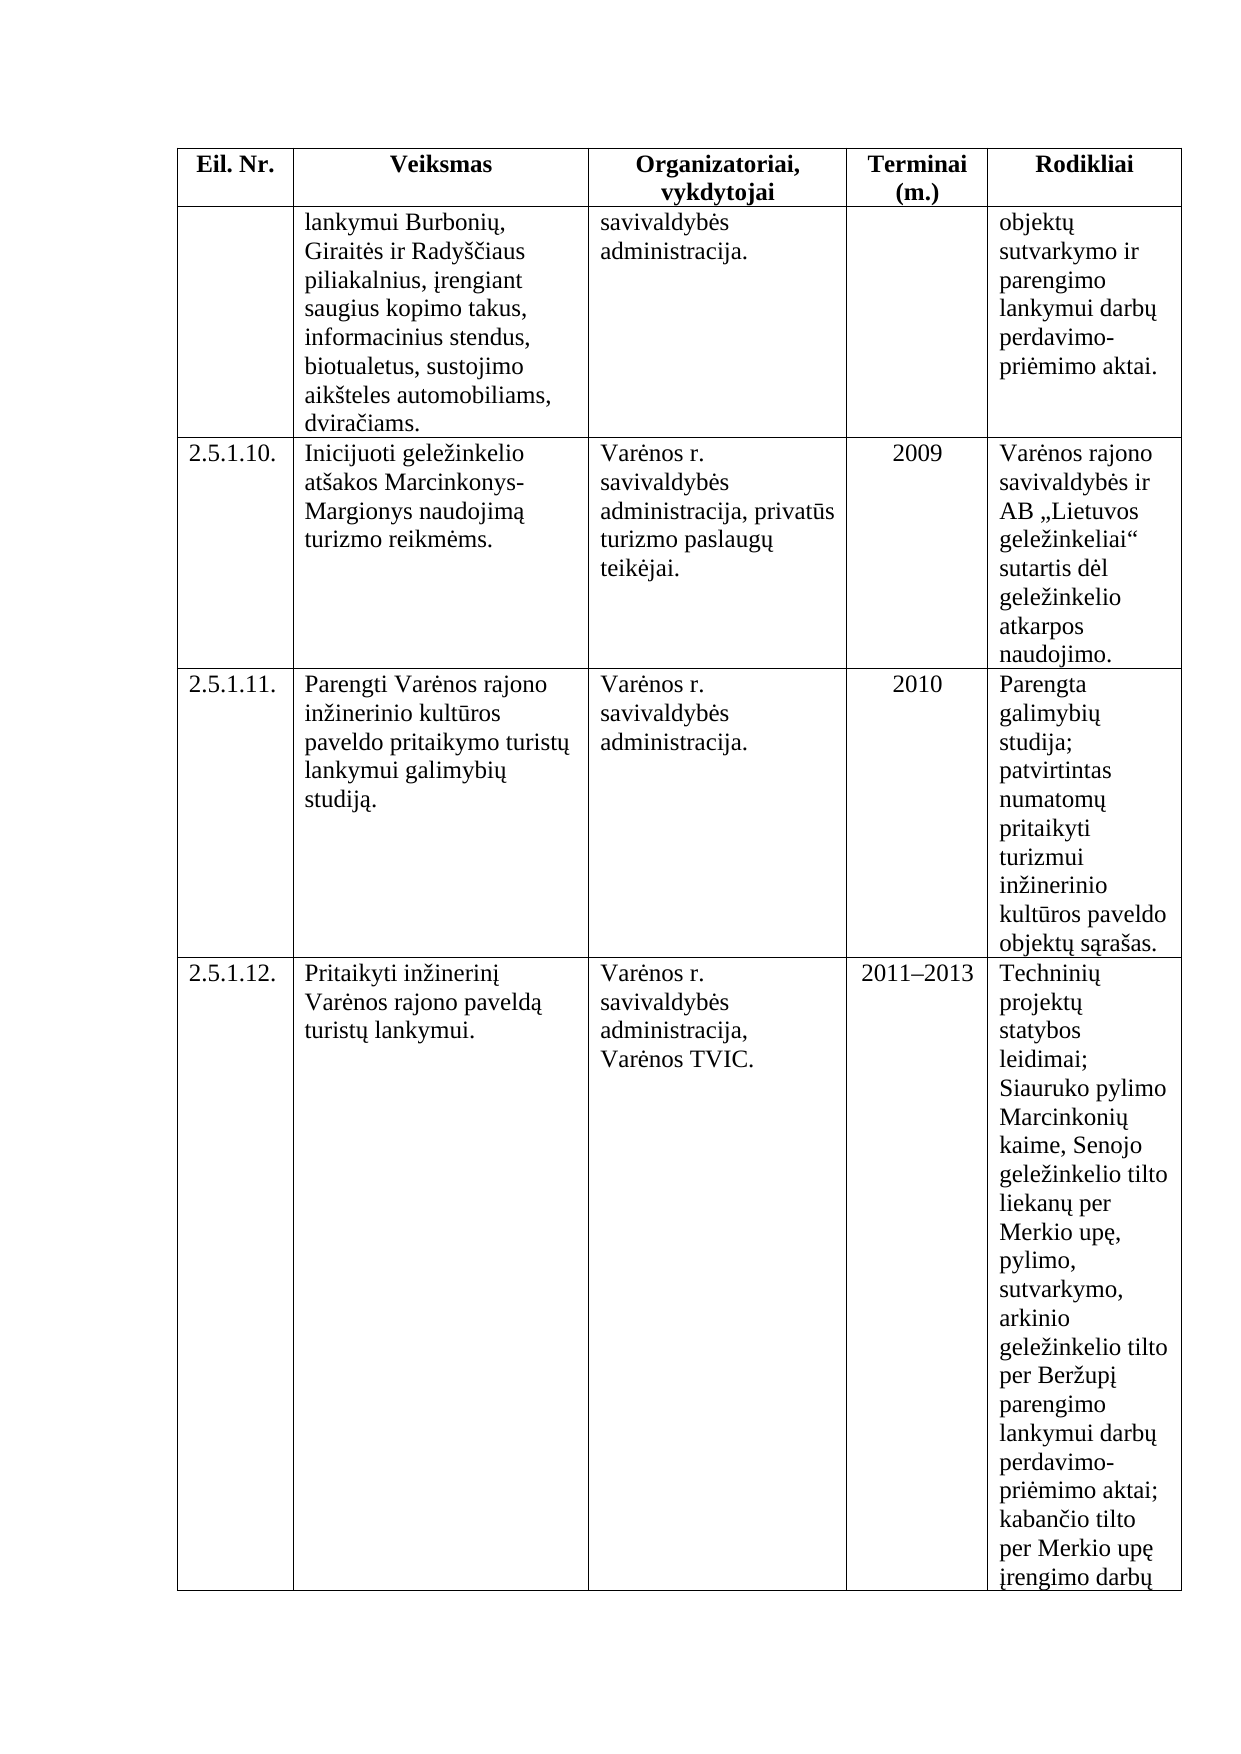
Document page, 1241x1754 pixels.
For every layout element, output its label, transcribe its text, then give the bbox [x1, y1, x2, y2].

table_cell Parengti Varėnos rajono inžinerinio kultūros paveldo pritaikymo turistų lankymui galimybių studiją. [294, 669, 588, 957]
table_cell Pritaikyti inžinerinį Varėnos rajono paveldą turistų lankymui. [294, 958, 588, 1590]
table_header Terminai (m.) [847, 149, 987, 206]
table_cell savivaldybės administracija. [589, 207, 846, 437]
table_cell Varėnos r. savivaldybės administracija, Varėnos TVIC. [589, 958, 846, 1590]
table_cell Varėnos r. savivaldybės administracija, privatūs turizmo paslaugų teikėjai. [589, 438, 846, 668]
table_cell Varėnos r. savivaldybės administracija. [589, 669, 846, 957]
table_header Organizatoriai, vykdytojai [589, 149, 846, 206]
table_cell [178, 207, 293, 437]
table_cell 2.5.1.10. [178, 438, 293, 668]
table_cell Inicijuoti geležinkelio atšakos Marcinkonys-Margionys naudojimą turizmo reikmėms. [294, 438, 588, 668]
table_cell Varėnos rajono savivaldybės ir AB „Lietuvos geležinkeliai“ sutartis dėl geležinkelio atkarpos naudojimo. [988, 438, 1181, 668]
table_cell Techninių projektų statybos leidimai; Siauruko pylimo Marcinkonių kaime, Senojo geležinkelio tilto liekanų per Merkio upę, pylimo, sutvarkymo, arkinio geležinkelio tilto per Beržupį parengimo lankymui darbų perdavimo- priėmimo aktai; kabančio tilto per Merkio upę įrengimo darbų [988, 958, 1181, 1590]
table_cell Parengta galimybių studija; patvirtintas numatomų pritaikyti turizmui inžinerinio kultūros paveldo objektų sąrašas. [988, 669, 1181, 957]
table_header Rodikliai [988, 149, 1181, 206]
table_cell [847, 207, 987, 437]
table_cell 2010 [847, 669, 987, 957]
table_header Veiksmas [294, 149, 588, 206]
table_cell lankymui Burbonių, Giraitės ir Radyščiaus piliakalnius, įrengiant saugius kopimo takus, informacinius stendus, biotualetus, sustojimo aikšteles automobiliams, dviračiams. [294, 207, 588, 437]
table_cell 2011–2013 [847, 958, 987, 1590]
table_cell 2009 [847, 438, 987, 668]
table_cell 2.5.1.12. [178, 958, 293, 1590]
table_header Eil. Nr. [178, 149, 293, 206]
table_cell 2.5.1.11. [178, 669, 293, 957]
table_cell objektų sutvarkymo ir parengimo lankymui darbų perdavimo- priėmimo aktai. [988, 207, 1181, 437]
